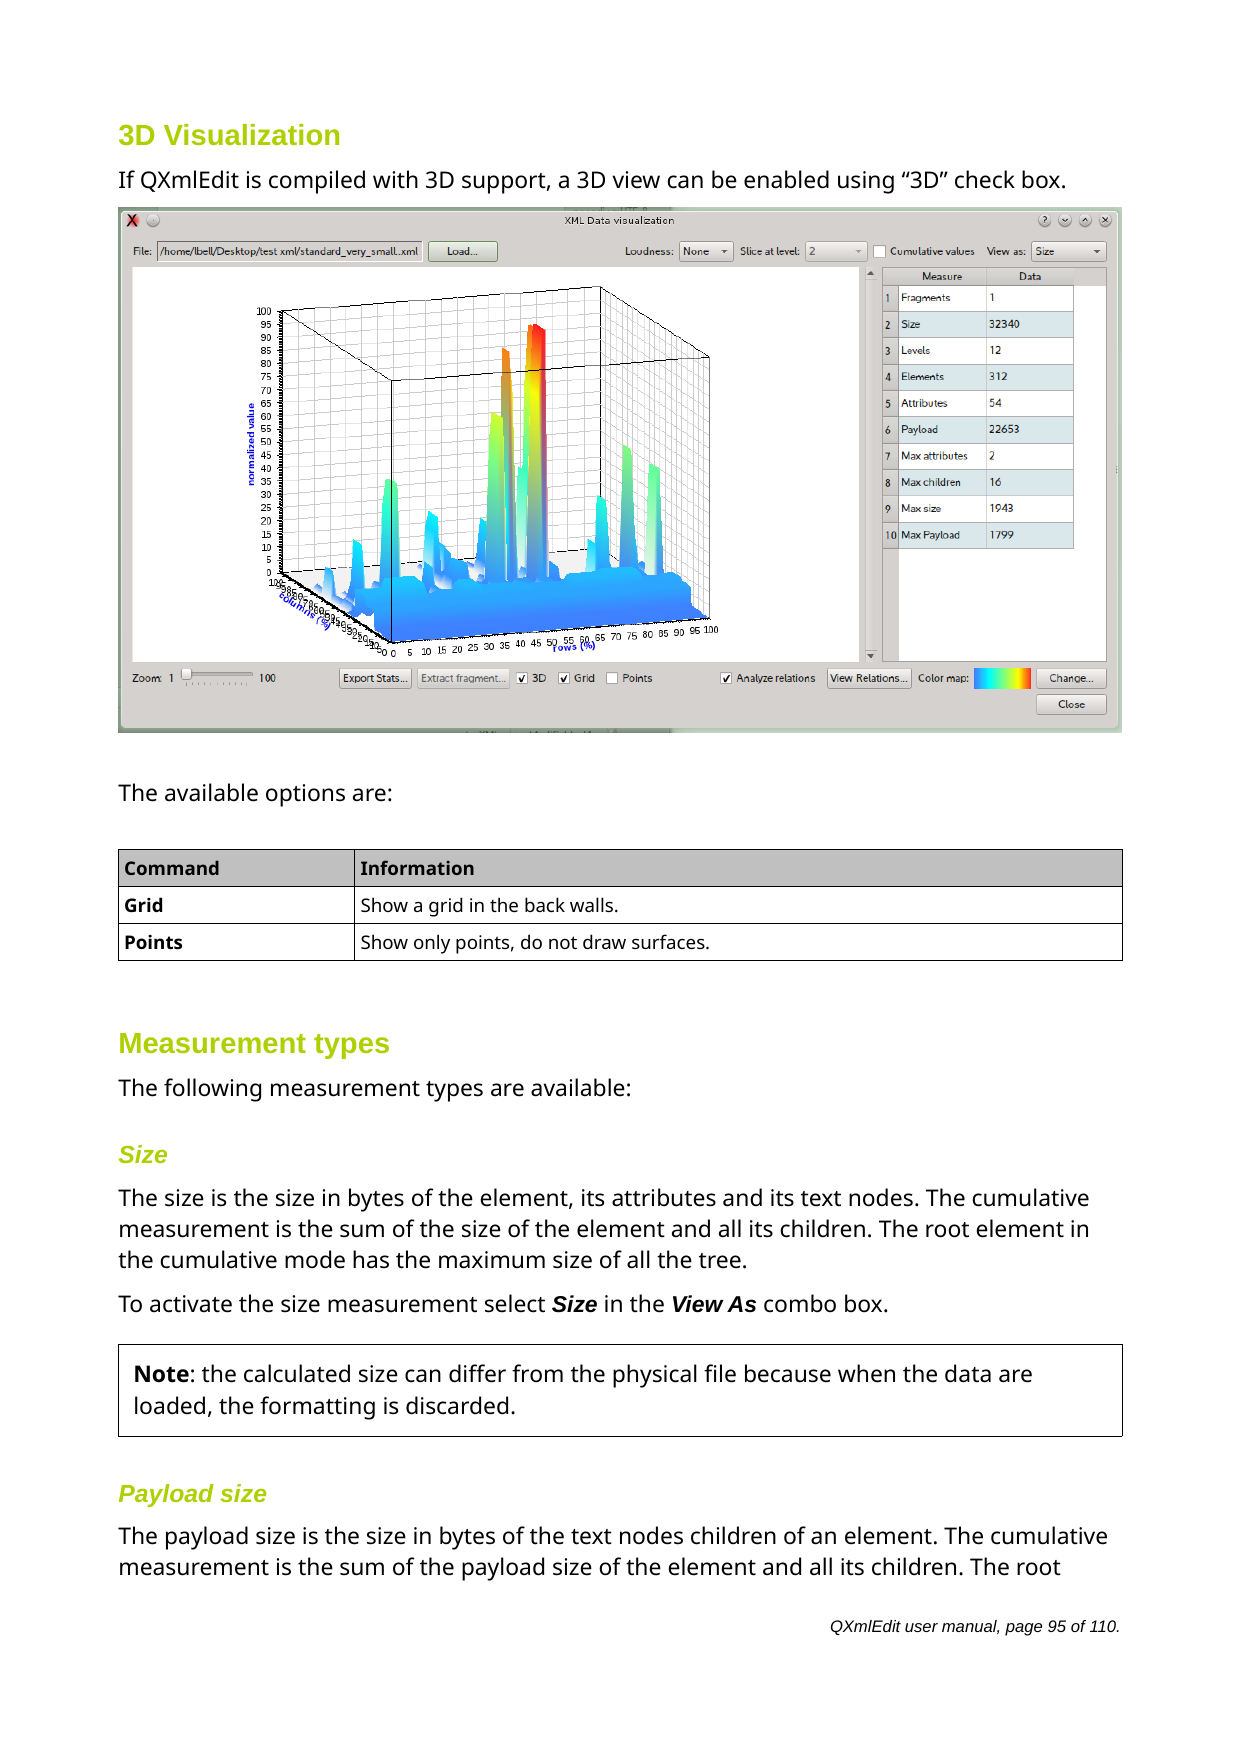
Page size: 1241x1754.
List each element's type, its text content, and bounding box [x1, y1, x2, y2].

table_cell Points [119, 924, 354, 960]
text The following measurement types are available: [118, 1072, 1122, 1103]
text The payload size is the size in bytes of the text nodes children of an element. The cumulative measurement is the sum of the payload size of the element and all its children. The root [118, 1520, 1122, 1583]
subtitle Size [118, 1141, 1122, 1169]
text The available options are: [118, 777, 1122, 808]
table_header Command [119, 850, 354, 886]
subtitle Payload size [118, 1479, 1122, 1508]
picture [118, 207, 1122, 733]
text The size is the size in bytes of the element, its attributes and its text nodes. The cumulative measurement is the sum of the size of the element and all its children. The root element in the cumulative mode has the maximum size of all the tree. [118, 1182, 1122, 1275]
table_cell Show only points, do not draw surfaces. [355, 924, 1122, 960]
subtitle 3D Visualization [118, 118, 1122, 152]
text Note: the calculated size can differ from the physical file because when the data are loaded, the formatting is discarded. [119, 1345, 1122, 1436]
text If QXmlEdit is compiled with 3D support, a 3D view can be enabled using “3D” check box. [118, 164, 1122, 195]
table_cell Grid [119, 887, 354, 923]
subtitle Measurement types [118, 1026, 1122, 1059]
table_cell Show a grid in the back walls. [355, 887, 1122, 923]
table_header Information [355, 850, 1122, 886]
text To activate the size measurement select Size in the View As combo box. [118, 1288, 1122, 1319]
